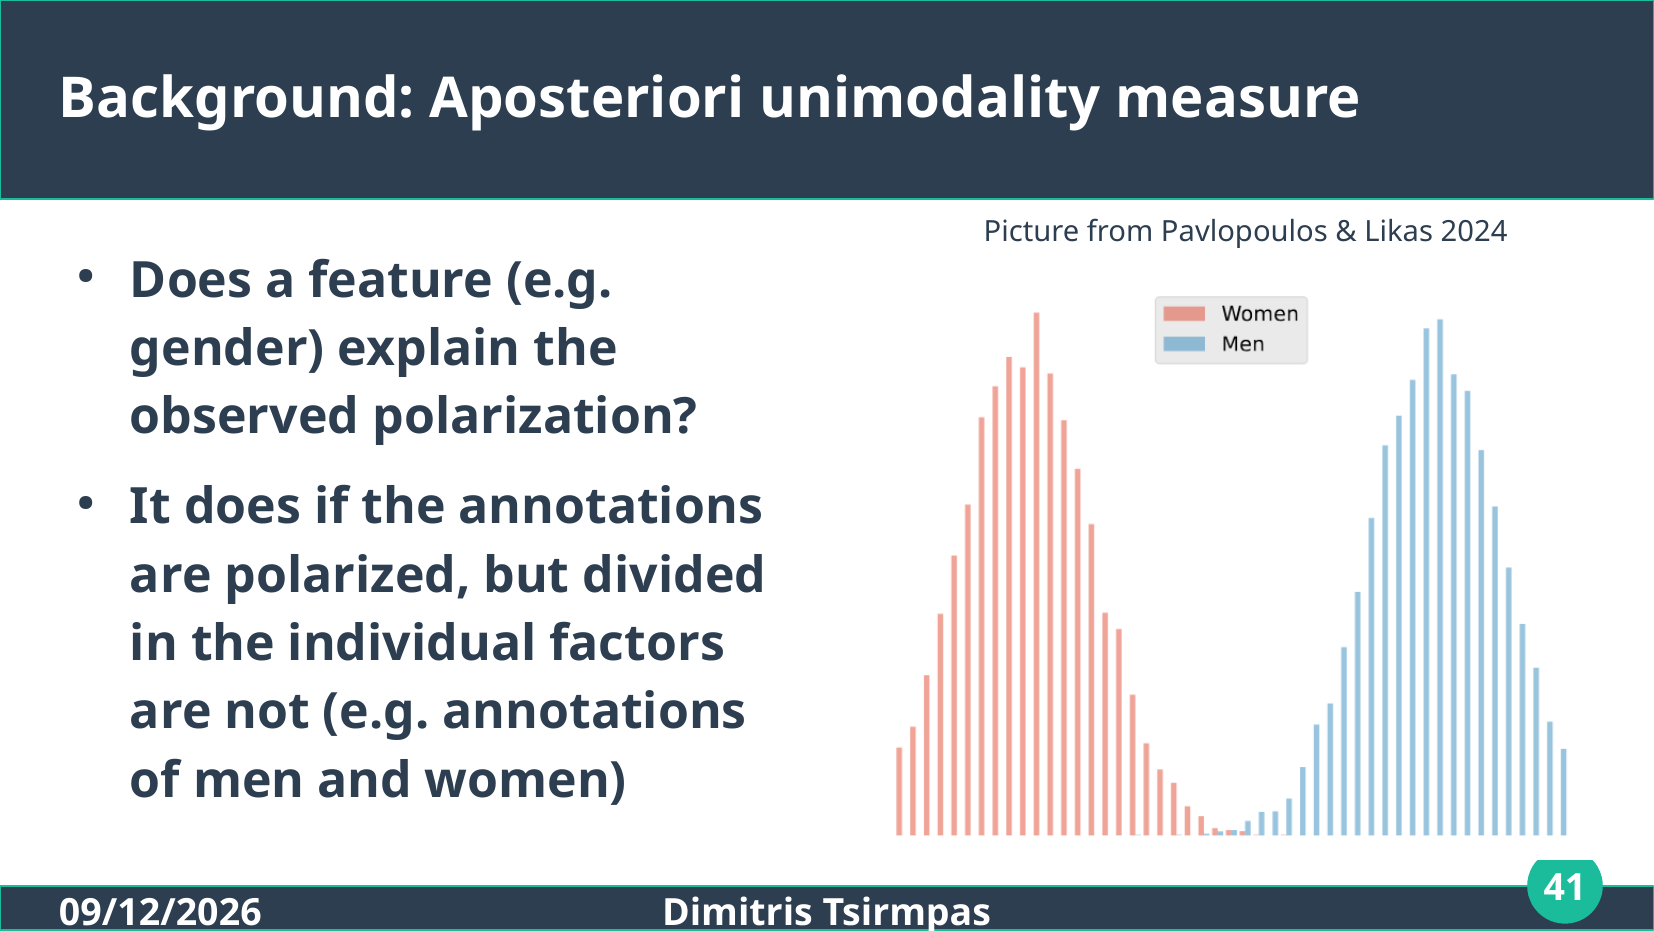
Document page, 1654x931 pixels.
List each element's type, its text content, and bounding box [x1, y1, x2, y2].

picture [845, 247, 1595, 860]
list Does a feature (e.g. gender) explain the observed polarization? It does if the annotations are polarized, but divided in the individual factors are not (e.g. annotations of men and women) [59, 243, 809, 864]
text_box Picture from Pavlopoulos & Likas 2024 [968, 202, 1524, 257]
title Background: Aposteriori unimodality measure [59, 37, 1595, 155]
